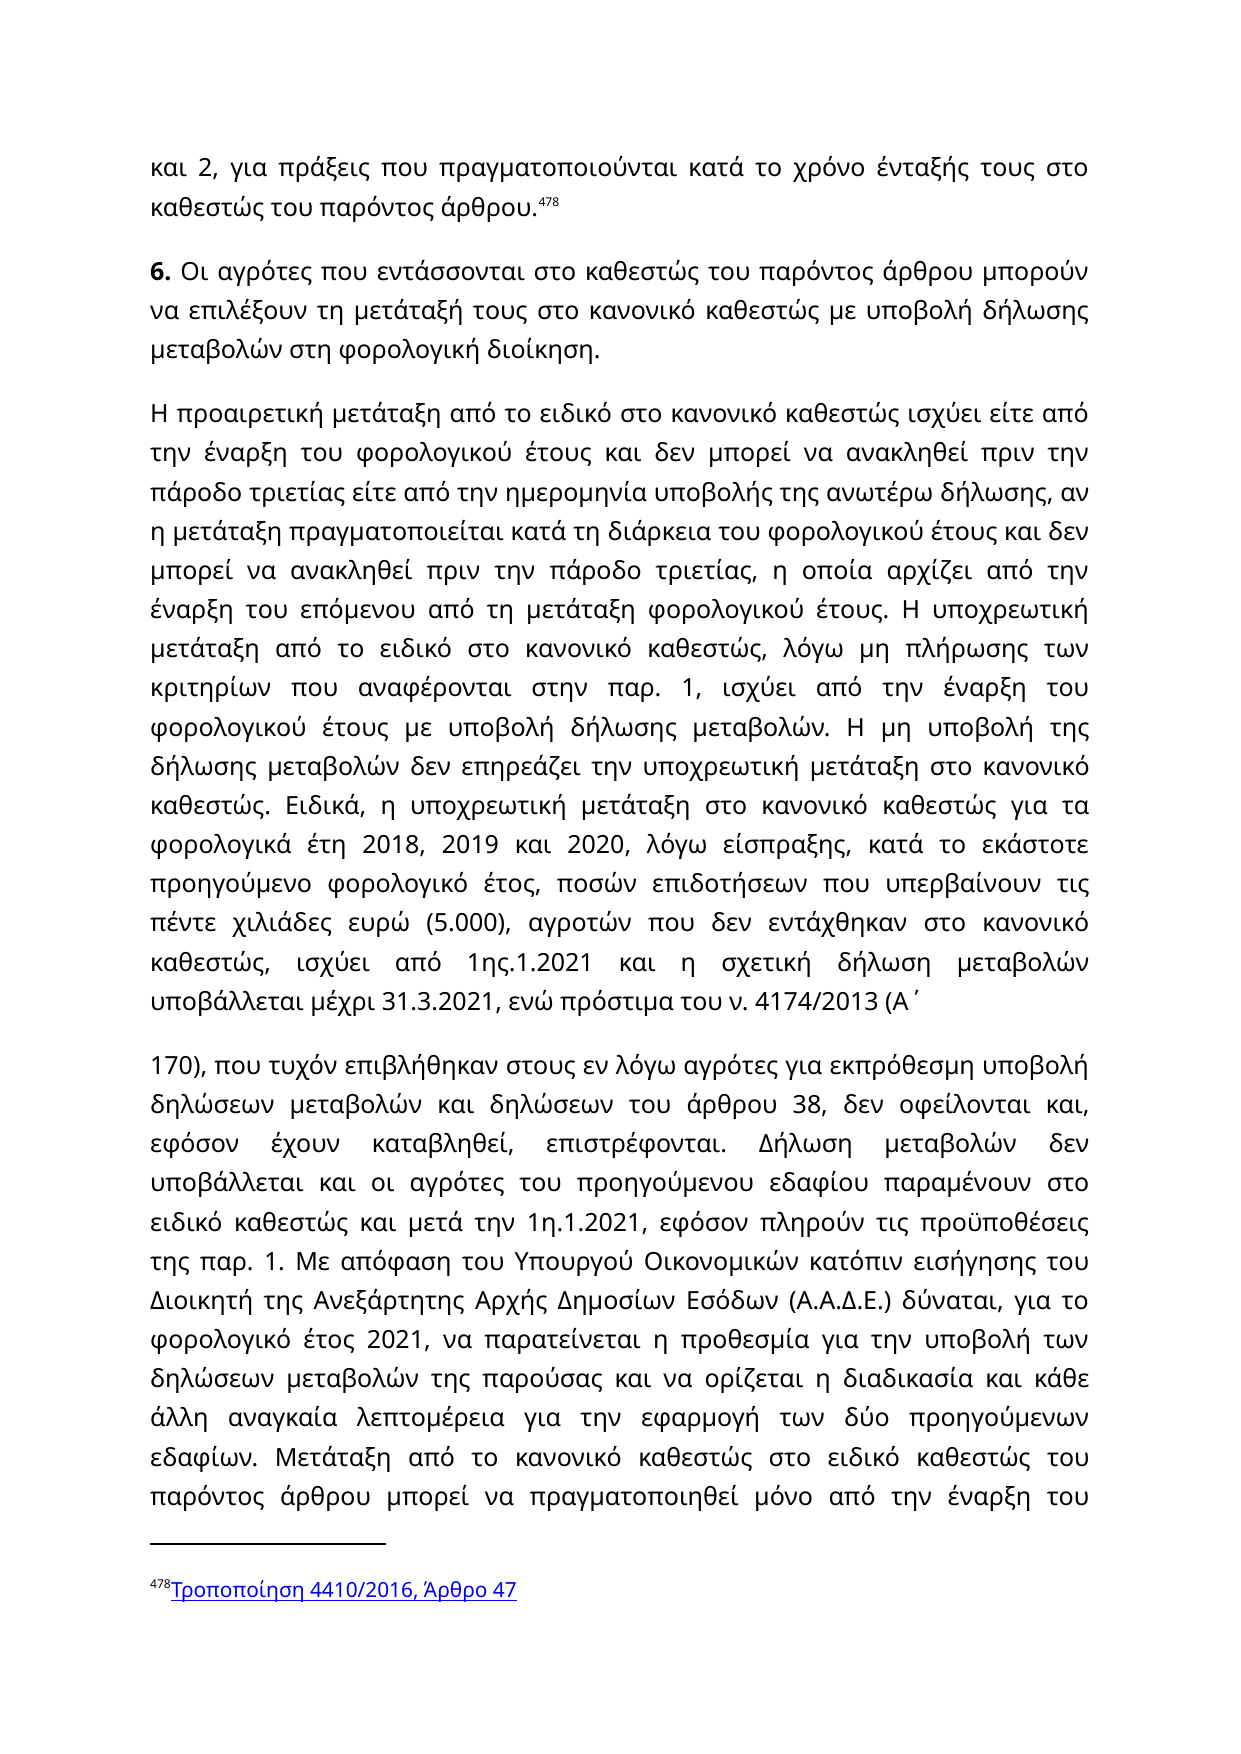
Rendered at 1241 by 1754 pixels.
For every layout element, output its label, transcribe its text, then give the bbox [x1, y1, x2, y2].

text 170), που τυχόν επιβλήθηκαν στους εν λόγω αγρότες για εκπρόθεσμη υποβολή δηλώσεων μεταβολών και δηλώσεων του άρθρου 38, δεν οφείλονται και, εφόσον έχουν καταβληθεί, επιστρέφονται. Δήλωση μεταβολών δεν υποβάλλεται και οι αγρότες του προηγούμενου εδαφίου παραμένουν στο ειδικό καθεστώς και μετά την 1η.1.2021, εφόσον πληρούν τις προϋποθέσεις της παρ. 1. Με απόφαση του Υπουργού Οικονομικών κατόπιν εισήγησης του Διοικητή της Ανεξάρτητης Αρχής Δημοσίων Εσόδων (Α.Α.Δ.Ε.) δύναται, για το φορολογικό έτος 2021, να παρατείνεται η προθεσμία για την υποβολή των δηλώσεων μεταβολών της παρούσας και να ορίζεται η διαδικασία και κάθε άλλη αναγκαία λεπτομέρεια για την εφαρμογή των δύο προηγούμενων εδαφίων. Μετάταξη από το κανονικό καθεστώς στο ειδικό καθεστώς του παρόντος άρθρου μπορεί να πραγματοποιηθεί μόνο από την έναρξη του [150, 1047, 1090, 1512]
text H προαιρετική μετάταξη από το ειδικό στο κανονικό καθεστώς ισχύει είτε από την έναρξη του φορολογικού έτους και δεν μπορεί να ανακληθεί πριν την πάροδο τριετίας είτε από την ημερομηνία υποβολής της ανωτέρω δήλωσης, αν η μετάταξη πραγματοποιείται κατά τη διάρκεια του φορολογικού έτους και δεν μπορεί να ανακληθεί πριν την πάροδο τριετίας, η οποία αρχίζει από την έναρξη του επόμενου από τη μετάταξη φορολογικού έτους. Η υποχρεωτική μετάταξη από το ειδικό στο κανονικό καθεστώς, λόγω μη πλήρωσης των κριτηρίων που αναφέρονται στην παρ. 1, ισχύει από την έναρξη του φορολογικού έτους με υποβολή δήλωσης μεταβολών. Η μη υποβολή της δήλωσης μεταβολών δεν επηρεάζει την υποχρεωτική μετάταξη στο κανονικό καθεστώς. Ειδικά, η υποχρεωτική μετάταξη στο κανονικό καθεστώς για τα φορολογικά έτη 2018, 2019 και 2020, λόγω είσπραξης, κατά το εκάστοτε προηγούμενο φορολογικό έτος, ποσών επιδοτήσεων που υπερβαίνουν τις πέντε χιλιάδες ευρώ (5.000), αγροτών που δεν εντάχθηκαν στο κανονικό καθεστώς, ισχύει από 1ης.1.2021 και η σχετική δήλωση μεταβολών υποβάλλεται μέχρι 31.3.2021, ενώ πρόστιμα του ν. 4174/2013 (Α΄ [150, 396, 1090, 1017]
text Τροποποίηση 4410/2016, Άρθρο 47 [150, 1576, 1090, 1604]
text 6. Οι αγρότες που εντάσσονται στο καθεστώς του παρόντος άρθρου μπορούν να επιλέξουν τη μετάταξή τους στο κανονικό καθεστώς με υποβολή δήλωσης μεταβολών στη φορολογική διοίκηση. [150, 253, 1090, 366]
text και 2, για πράξεις που πραγματοποιούνται κατά το χρόνο ένταξής τους στο καθεστώς του παρόντος άρθρου. [150, 150, 1090, 223]
